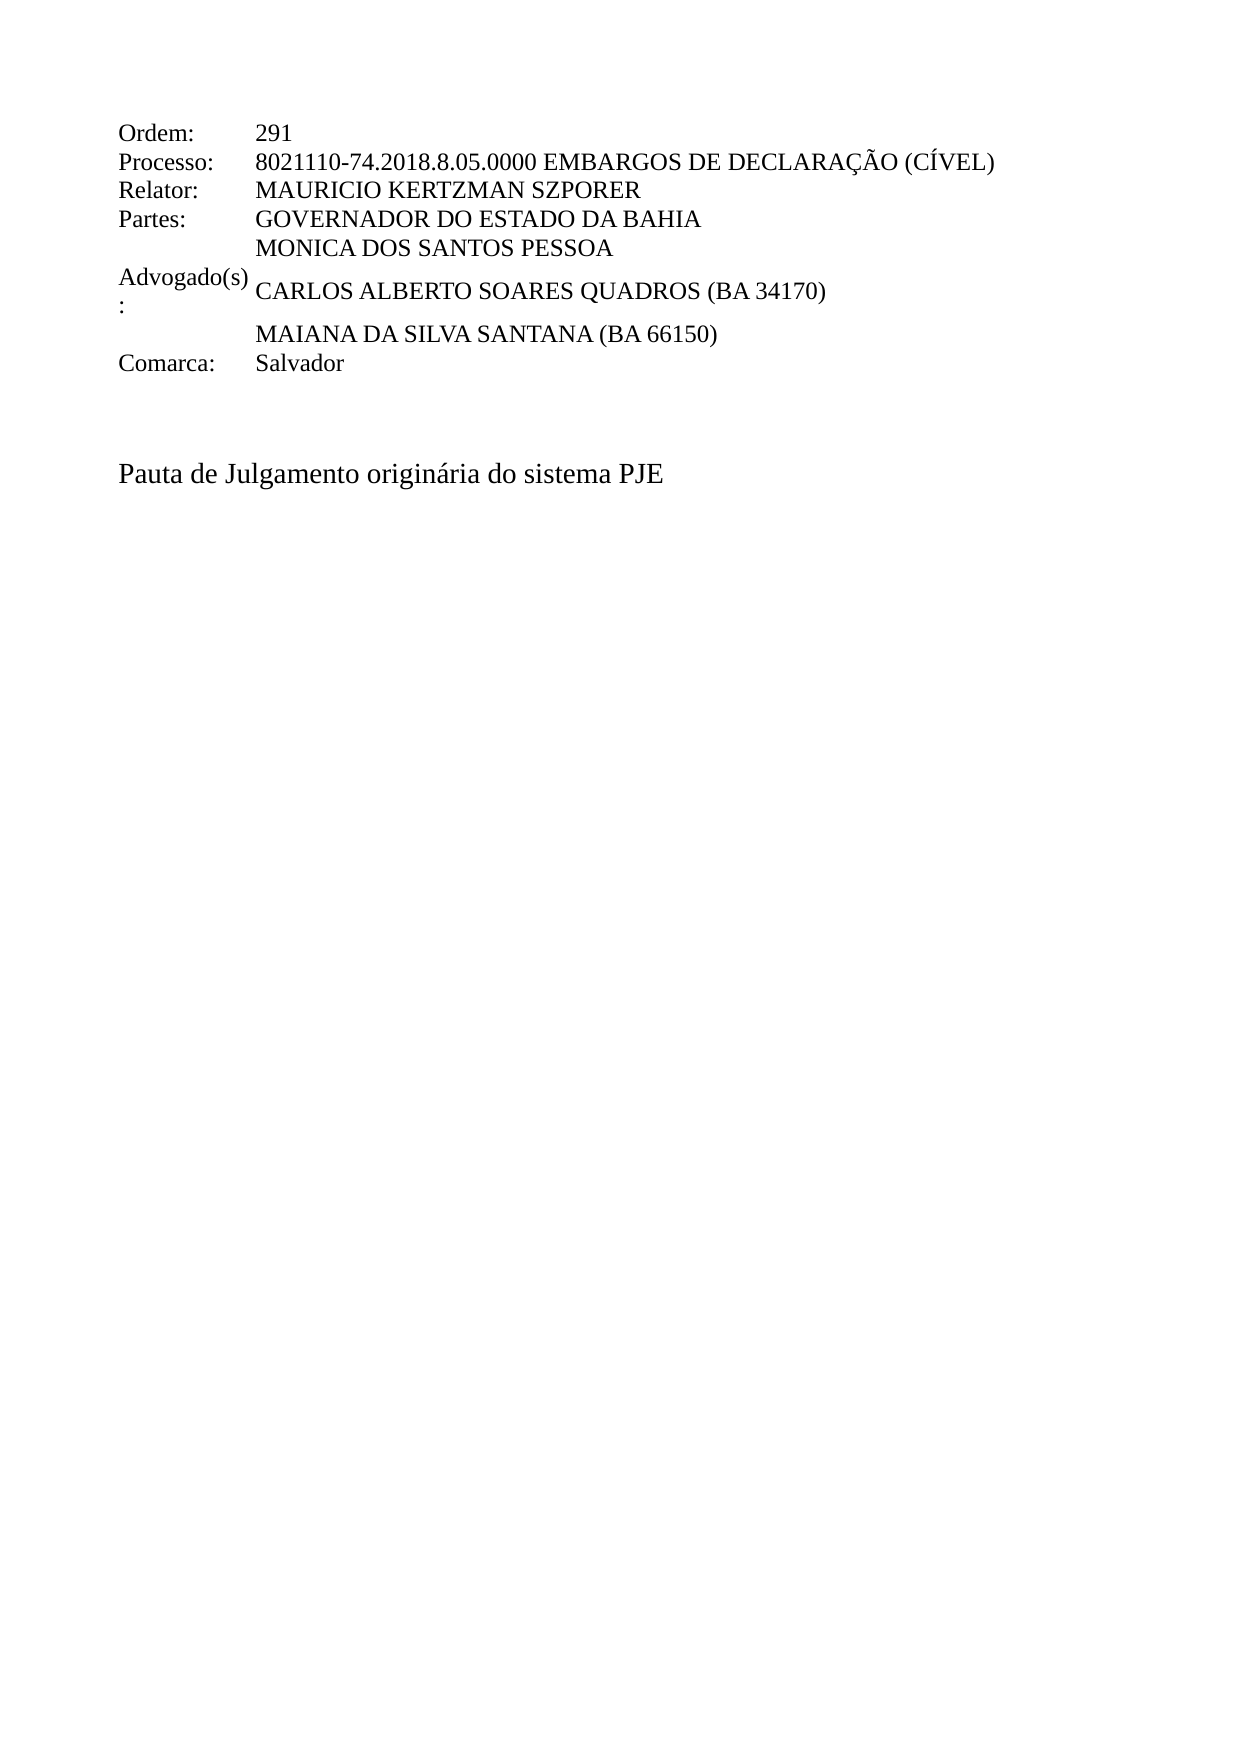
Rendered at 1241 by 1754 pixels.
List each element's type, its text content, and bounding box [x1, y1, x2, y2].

table_cell 8021110-74.2018.8.05.0000 EMBARGOS DE DECLARAÇÃO (CÍVEL) [255, 147, 995, 176]
table_header Ordem: [118, 118, 255, 147]
table_cell Processo: [118, 147, 255, 176]
table_cell Salvador [255, 348, 995, 377]
table_cell Partes: [118, 204, 255, 233]
text Pauta de Julgamento originária do sistema PJE [118, 456, 1101, 490]
table_cell Advogado(s): [118, 262, 255, 319]
table_header 291 [255, 118, 995, 147]
table_cell [118, 233, 255, 262]
table_cell GOVERNADOR DO ESTADO DA BAHIA [255, 204, 995, 233]
table_cell CARLOS ALBERTO SOARES QUADROS (BA 34170) [255, 262, 995, 319]
table_cell MONICA DOS SANTOS PESSOA [255, 233, 995, 262]
table_cell Comarca: [118, 348, 255, 377]
table_cell [118, 319, 255, 348]
table_cell Relator: [118, 176, 255, 204]
table_cell MAURICIO KERTZMAN SZPORER [255, 176, 995, 204]
table_cell MAIANA DA SILVA SANTANA (BA 66150) [255, 319, 995, 348]
